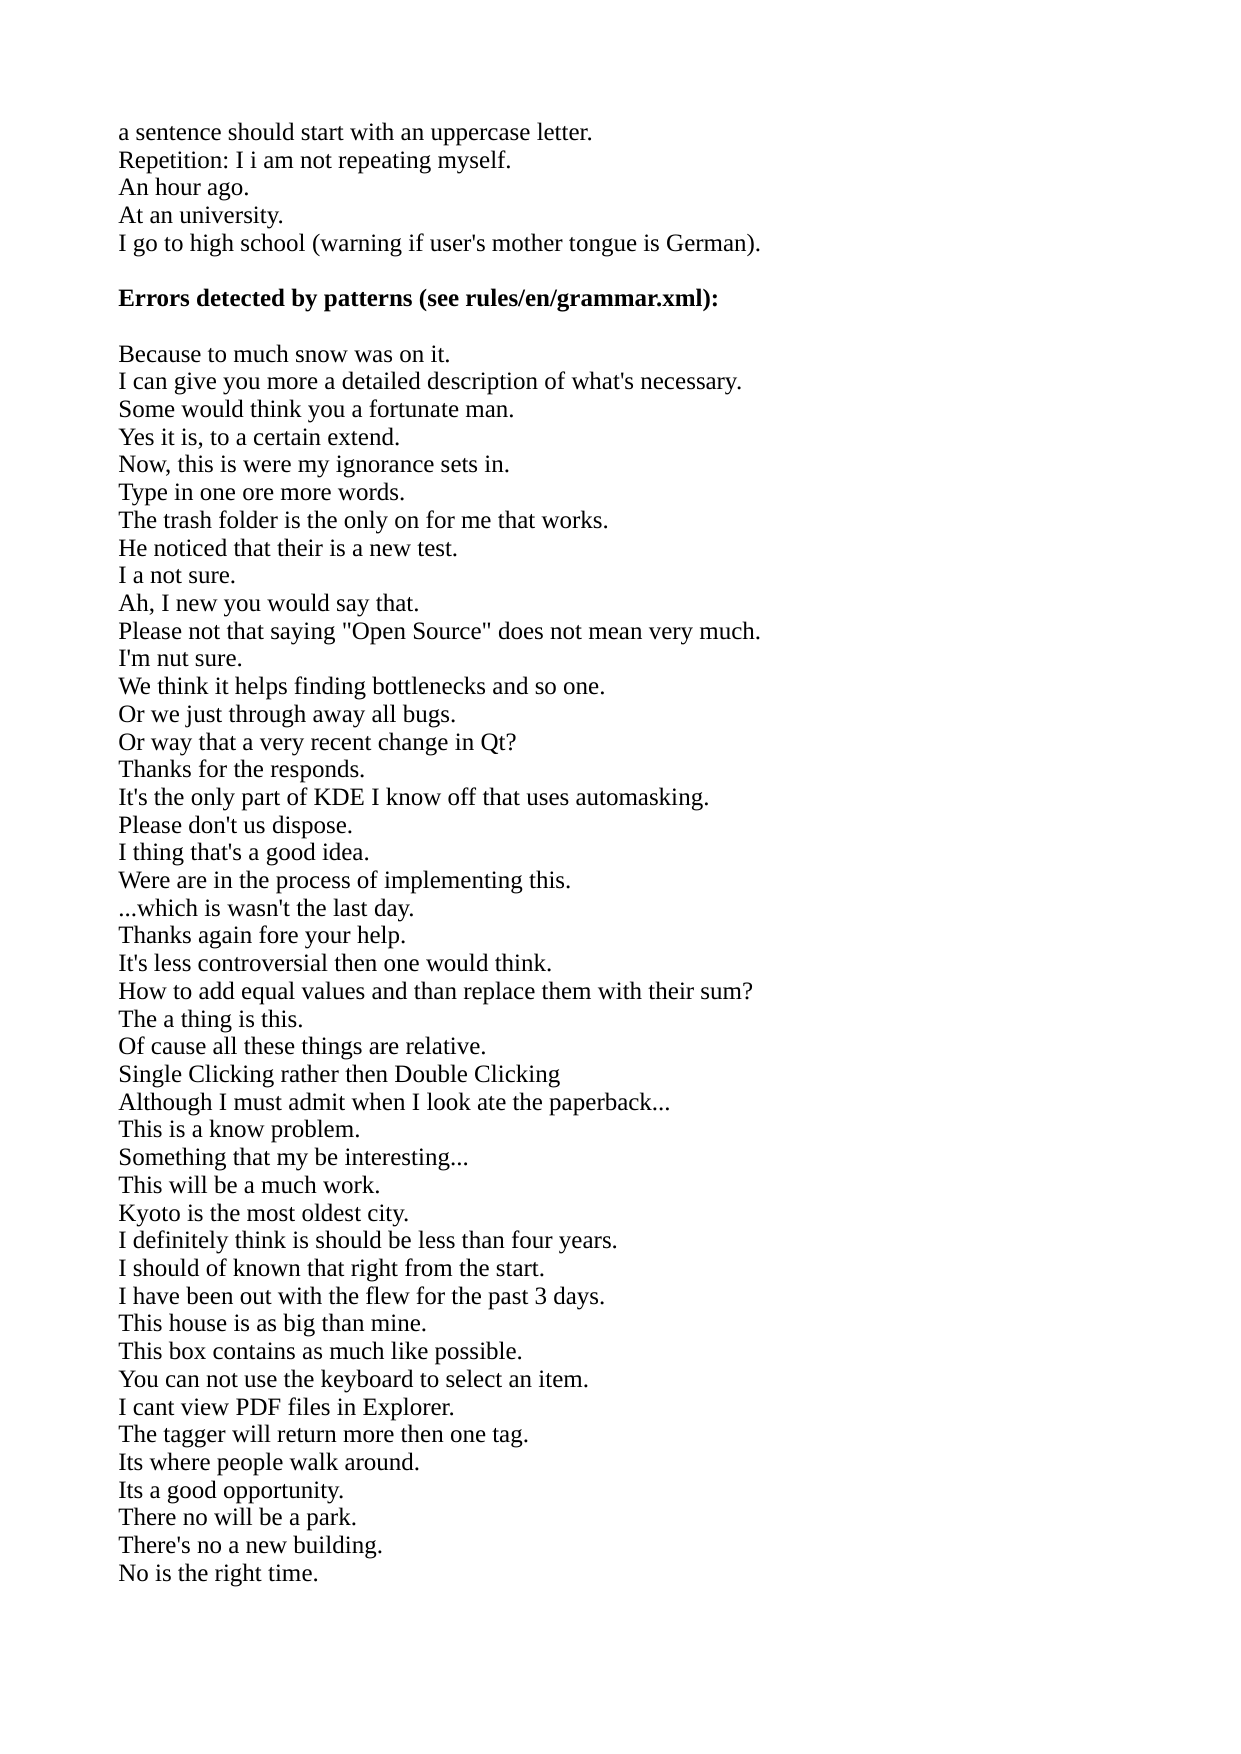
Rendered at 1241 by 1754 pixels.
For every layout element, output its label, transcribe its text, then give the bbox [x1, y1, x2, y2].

text I a not sure. [118, 561, 1122, 589]
text It's less controversial then one would think. [118, 949, 1122, 977]
text I cant view PDF files in Explorer. [118, 1393, 1122, 1420]
text We think it helps finding bottlenecks and so one. [118, 672, 1122, 700]
text Or way that a very recent change in Qt? [118, 728, 1122, 755]
text Ah, I new you would say that. [118, 589, 1122, 617]
text Because to much snow was on it. [118, 340, 1122, 367]
text Yes it is, to a certain extend. [118, 423, 1122, 451]
text I can give you more a detailed description of what's necessary. [118, 367, 1122, 395]
text The a thing is this. [118, 1005, 1122, 1032]
text Or we just through away all bugs. [118, 700, 1122, 728]
text This is a know problem. [118, 1116, 1122, 1143]
text Some would think you a fortunate man. [118, 395, 1122, 423]
text I definitely think is should be less than four years. [118, 1226, 1122, 1254]
text It's the only part of KDE I know off that uses automasking. [118, 783, 1122, 811]
text I go to high school (warning if user's mother tongue is German). [118, 229, 1122, 257]
text This will be a much work. [118, 1171, 1122, 1199]
text I have been out with the flew for the past 3 days. [118, 1282, 1122, 1309]
text The trash folder is the only on for me that works. [118, 506, 1122, 534]
text Repetition: I i am not repeating myself. [118, 146, 1122, 173]
text Single Clicking rather then Double Clicking [118, 1060, 1122, 1088]
text Something that my be interesting... [118, 1143, 1122, 1171]
text The tagger will return more then one tag. [118, 1420, 1122, 1448]
text I thing that's a good idea. [118, 838, 1122, 866]
text Were are in the process of implementing this. [118, 866, 1122, 894]
text a sentence should start with an uppercase letter. [118, 118, 1122, 146]
text At an university. [118, 201, 1122, 229]
text Now, this is were my ignorance sets in. [118, 451, 1122, 478]
text Of cause all these things are relative. [118, 1032, 1122, 1060]
text Although I must admit when I look ate the paperback... [118, 1088, 1122, 1116]
text An hour ago. [118, 173, 1122, 201]
text Its where people walk around. [118, 1448, 1122, 1476]
text Its a good opportunity. [118, 1476, 1122, 1503]
text There's no a new building. [118, 1531, 1122, 1559]
text Errors detected by patterns (see rules/en/grammar.xml): [118, 284, 1122, 312]
text Thanks for the responds. [118, 755, 1122, 783]
text This box contains as much like possible. [118, 1337, 1122, 1365]
text Please don't us dispose. [118, 811, 1122, 838]
text I'm nut sure. [118, 644, 1122, 672]
text How to add equal values and than replace them with their sum? [118, 977, 1122, 1005]
text There no will be a park. [118, 1503, 1122, 1531]
text I should of known that right from the start. [118, 1254, 1122, 1282]
text Type in one ore more words. [118, 478, 1122, 506]
text He noticed that their is a new test. [118, 534, 1122, 561]
text This house is as big than mine. [118, 1309, 1122, 1337]
text Kyoto is the most oldest city. [118, 1199, 1122, 1226]
text No is the right time. [118, 1559, 1122, 1587]
text Thanks again fore your help. [118, 922, 1122, 949]
text ...which is wasn't the last day. [118, 894, 1122, 922]
text You can not use the keyboard to select an item. [118, 1365, 1122, 1393]
text Please not that saying "Open Source" does not mean very much. [118, 617, 1122, 644]
